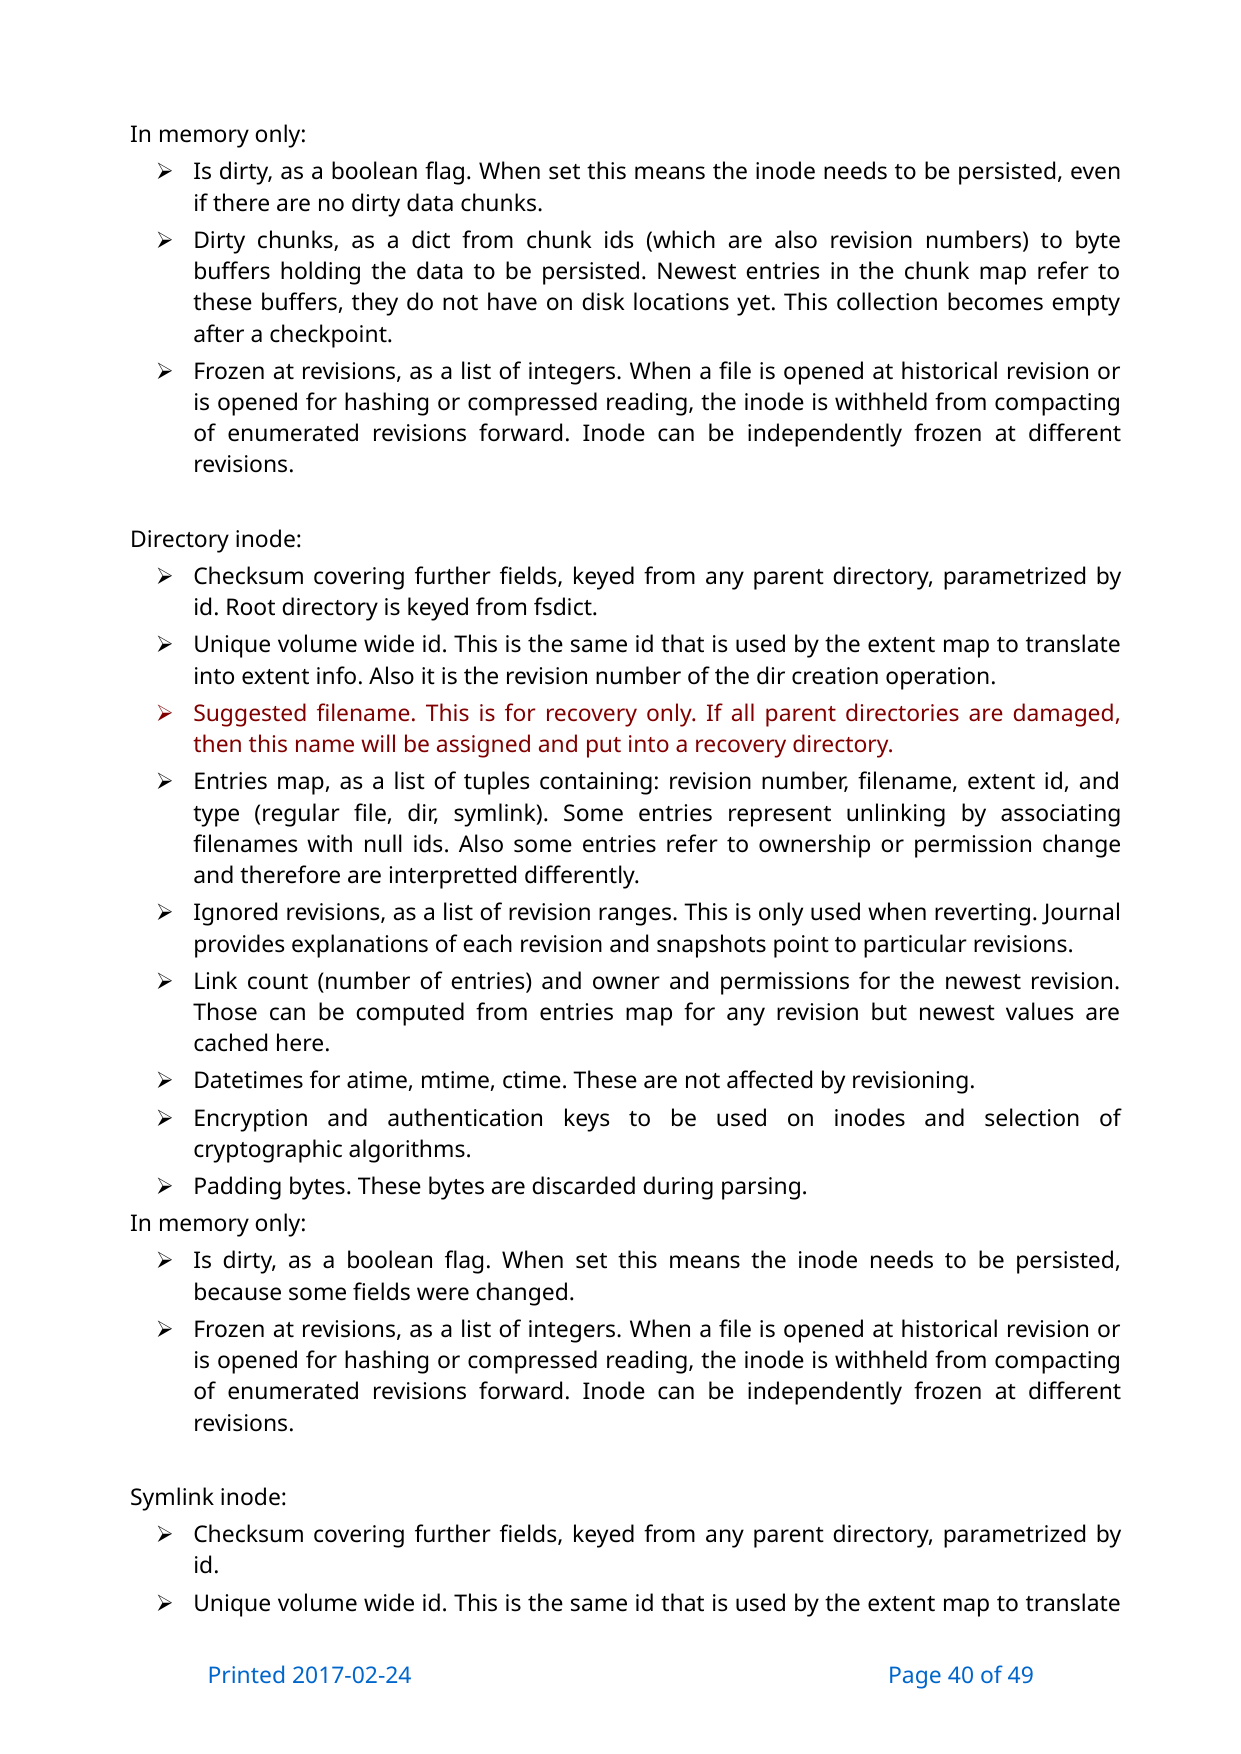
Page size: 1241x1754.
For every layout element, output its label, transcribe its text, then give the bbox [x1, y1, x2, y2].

text In memory only: [118, 118, 1122, 149]
list Checksum covering further fields, keyed from any parent directory, parametrized by id. Root directory is keyed from fsdict. [156, 560, 1122, 622]
list Entries map, as a list of tuples containing: revision number, filename, extent id, and type (regular file, dir, symlink). Some entries represent unlinking by associating filenames with null ids. Also some entries refer to ownership or permission change and therefore are interpretted differently. [156, 765, 1122, 890]
list Frozen at revisions, as a list of integers. When a file is opened at historical revision or is opened for hashing or compressed reading, the inode is withheld from compacting of enumerated revisions forward. Inode can be independently frozen at different revisions. [156, 1313, 1122, 1438]
list Padding bytes. These bytes are discarded during parsing. [156, 1170, 1122, 1201]
text In memory only: [118, 1207, 1122, 1238]
list Suggested filename. This is for recovery only. If all parent directories are damaged, then this name will be assigned and put into a recovery directory. [156, 697, 1122, 759]
list Ignored revisions, as a list of revision ranges. This is only used when reverting. Journal provides explanations of each revision and snapshots point to particular revisions. [156, 896, 1122, 959]
list Encryption and authentication keys to be used on inodes and selection of cryptographic algorithms. [156, 1102, 1122, 1164]
list Frozen at revisions, as a list of integers. When a file is opened at historical revision or is opened for hashing or compressed reading, the inode is withheld from compacting of enumerated revisions forward. Inode can be independently frozen at different revisions. [156, 355, 1122, 480]
text Symlink inode: [118, 1481, 1122, 1512]
list Unique volume wide id. This is the same id that is used by the extent map to translate into extent info. Also it is the revision number of the dir creation operation. [156, 628, 1122, 691]
text Directory inode: [118, 523, 1122, 554]
list Dirty chunks, as a dict from chunk ids (which are also revision numbers) to byte buffers holding the data to be persisted. Newest entries in the chunk map refer to these buffers, they do not have on disk locations yet. This collection becomes empty after a checkpoint. [156, 224, 1122, 349]
list Link count (number of entries) and owner and permissions for the newest revision. Those can be computed from entries map for any revision but newest values are cached here. [156, 965, 1122, 1058]
list Datetimes for atime, mtime, ctime. These are not affected by revisioning. [156, 1064, 1122, 1096]
list Is dirty, as a boolean flag. When set this means the inode needs to be persisted, even if there are no dirty data chunks. [156, 155, 1122, 218]
list Is dirty, as a boolean flag. When set this means the inode needs to be persisted, because some fields were changed. [156, 1244, 1122, 1307]
list Unique volume wide id. This is the same id that is used by the extent map to translate [156, 1587, 1122, 1618]
list Checksum covering further fields, keyed from any parent directory, parametrized by id. [156, 1518, 1122, 1581]
